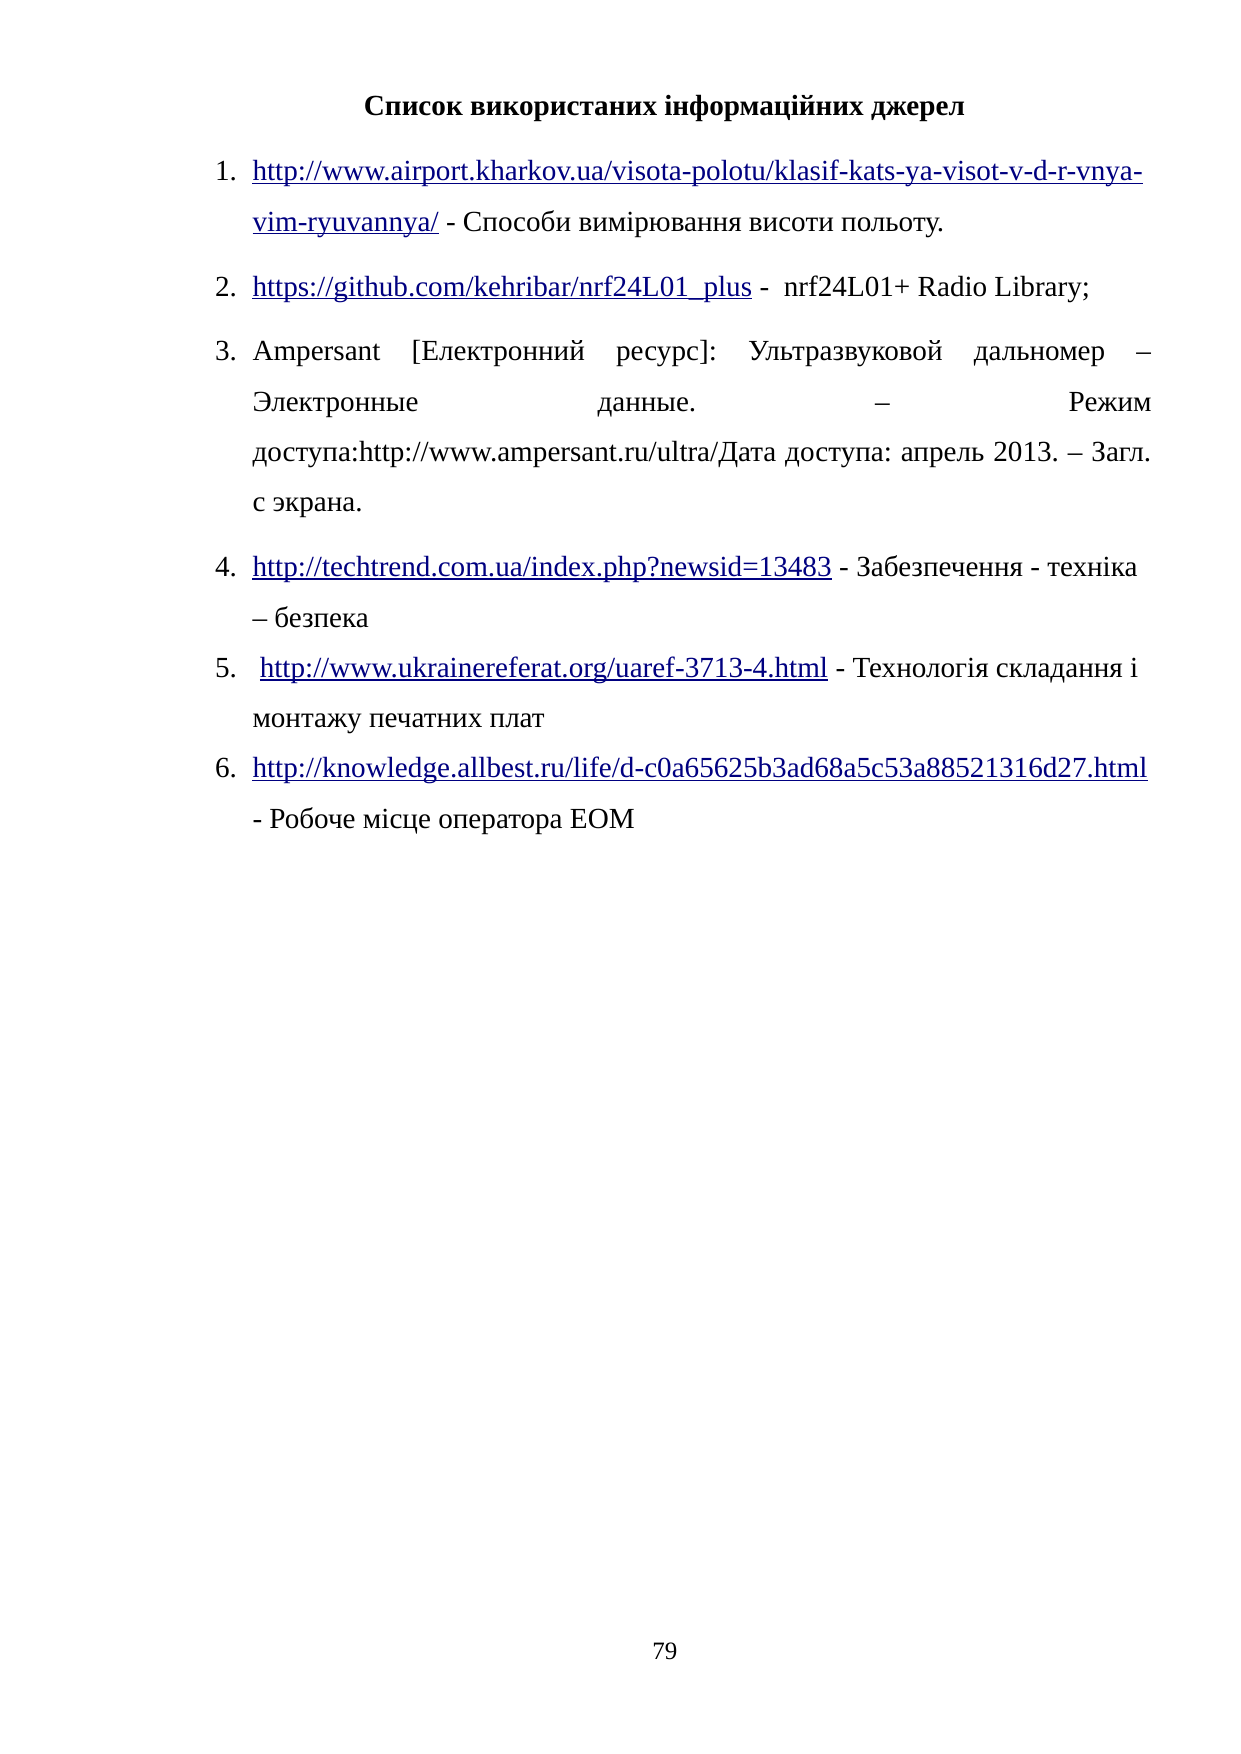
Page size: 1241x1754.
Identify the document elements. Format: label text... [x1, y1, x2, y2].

list Ampersant [Електронний ресурс]: Ультразвуковой дальномер – Электронные данные. – Режим доступа:http://www.ampersant.ru/ultra/Дата доступа: апрель 2013. – Загл. с экрана. [215, 333, 1152, 518]
list http://www.airport.kharkov.ua/visota-polotu/klasif-kats-ya-visot-v-d-r-vnya-vim-ryuvannya/ - Способи вимірювання висоти польоту. [215, 153, 1152, 237]
list http://knowledge.allbest.ru/life/d-c0a65625b3ad68a5c53a88521316d27.html - Робоче місце оператора ЕОМ [215, 751, 1152, 834]
text Список використаних інформаційних джерел [177, 88, 1152, 122]
list https://github.com/kehribar/nrf24L01_plus - nrf24L01+ Radio Library; [215, 269, 1152, 302]
list http://www.ukrainereferat.org/uaref-3713-4.html - Технологія складання і монтажу печатних плат [215, 650, 1152, 734]
list http://techtrend.com.ua/index.php?newsid=13483 - Забезпечення - техніка – безпека [215, 549, 1152, 633]
